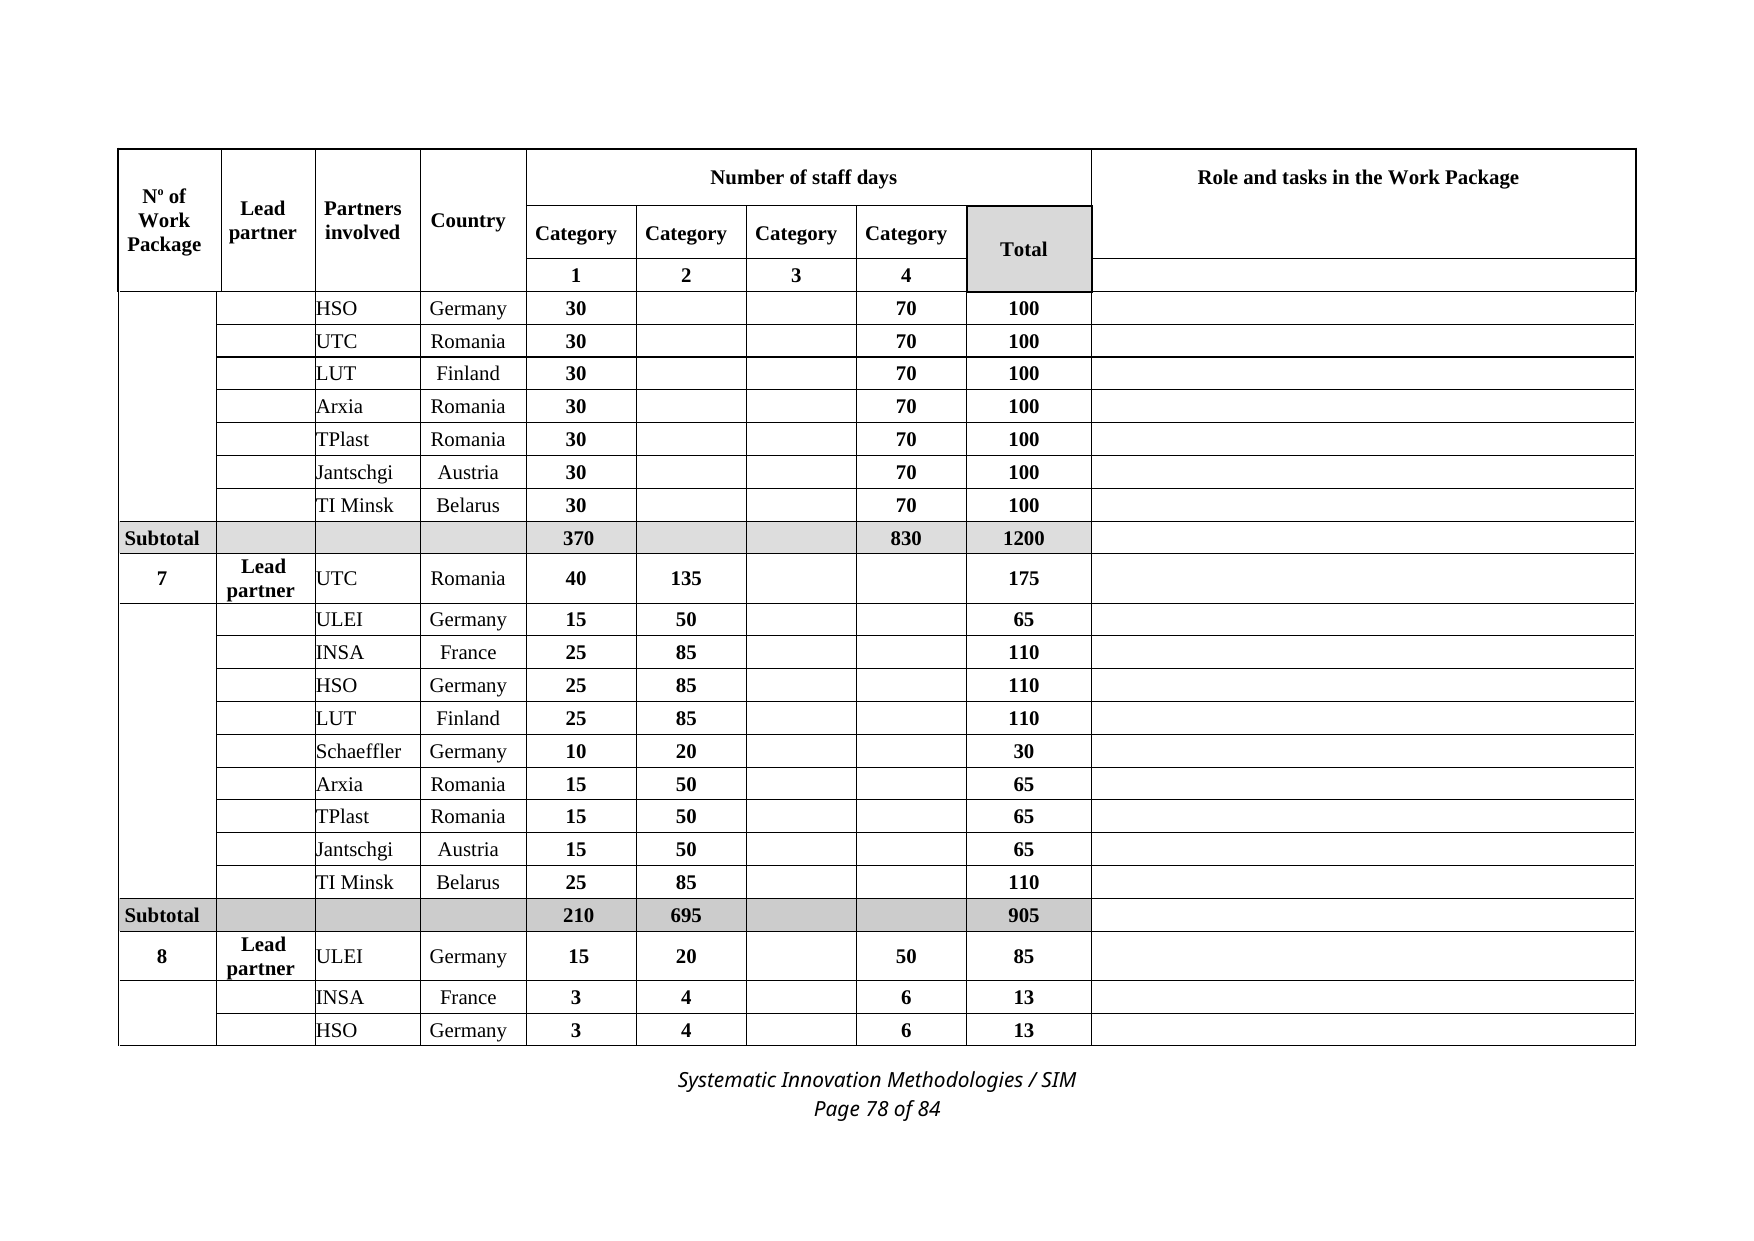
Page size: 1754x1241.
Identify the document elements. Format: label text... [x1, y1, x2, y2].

table_cell [1092, 980, 1635, 1013]
table_cell Jantschgi [316, 833, 420, 865]
table_cell Germany [421, 292, 526, 324]
table_cell 100 [967, 456, 1091, 488]
table_cell 30 [527, 456, 636, 488]
table_cell [857, 833, 966, 865]
table_cell [1092, 603, 1635, 635]
table_header No of Work Package [119, 150, 221, 291]
table_cell [1092, 553, 1635, 602]
table_cell [217, 456, 315, 488]
table_cell LUT [316, 358, 420, 389]
table_cell [217, 489, 315, 521]
table_cell [747, 981, 856, 1013]
table_cell 25 [527, 636, 636, 668]
table_cell 50 [637, 768, 746, 799]
table_cell 100 [967, 358, 1091, 389]
table_cell 85 [637, 636, 746, 668]
table_cell [637, 358, 746, 389]
table_cell [747, 292, 856, 324]
table_cell [1092, 521, 1635, 553]
table_cell 65 [967, 768, 1091, 799]
table_cell [217, 423, 315, 455]
table_cell [1092, 931, 1635, 980]
table_cell [747, 800, 856, 832]
table_cell France [421, 981, 526, 1013]
table_cell 85 [637, 702, 746, 734]
table_cell 15 [527, 604, 636, 635]
table_header Partners involved [316, 150, 420, 291]
table_cell Austria [421, 456, 526, 488]
table_cell 70 [857, 456, 966, 488]
table_cell [217, 636, 315, 668]
table_cell 10 [527, 735, 636, 767]
table_cell [1092, 898, 1635, 931]
table_cell 905 [967, 899, 1091, 931]
table_cell Arxia [316, 390, 420, 422]
table_header Role and tasks in the Work Package [1092, 150, 1635, 205]
table_cell Lead partner [217, 554, 315, 602]
table_cell Subtotal [119, 522, 216, 553]
table_cell 70 [857, 390, 966, 422]
table_cell [637, 489, 746, 521]
table_cell [857, 866, 966, 898]
table_cell 25 [527, 702, 636, 734]
table_cell Lead partner [217, 932, 315, 980]
table_cell 85 [637, 669, 746, 701]
table_cell 25 [527, 866, 636, 898]
table_cell [1092, 488, 1635, 521]
table_cell [637, 456, 746, 488]
table_cell [747, 702, 856, 734]
table_cell 15 [527, 800, 636, 832]
table_cell [316, 899, 420, 931]
table_cell [1092, 1013, 1635, 1045]
table_cell Austria [421, 833, 526, 865]
table_cell [217, 358, 315, 389]
table_cell [1093, 205, 1635, 258]
table_cell 3 [747, 259, 856, 291]
table_cell [857, 604, 966, 635]
table_cell [1092, 356, 1635, 389]
table_cell [217, 768, 315, 799]
table_cell 6 [857, 1014, 966, 1045]
table_cell HSO [316, 292, 420, 324]
table_cell [119, 981, 216, 1045]
table_cell [217, 522, 315, 553]
table_cell [747, 833, 856, 865]
table_cell 50 [637, 604, 746, 635]
table_cell [637, 325, 746, 356]
table_cell [747, 768, 856, 799]
table_cell 6 [857, 981, 966, 1013]
table_cell TI Minsk [316, 866, 420, 898]
table_cell [1092, 291, 1635, 324]
table_cell 100 [967, 423, 1091, 455]
table_cell [857, 768, 966, 799]
table_cell 30 [527, 390, 636, 422]
table_cell Germany [421, 735, 526, 767]
table_header Number of staff days [527, 150, 1091, 205]
table_cell Romania [421, 390, 526, 422]
table_cell 25 [527, 669, 636, 701]
table_cell ULEI [316, 604, 420, 635]
table_cell [1092, 865, 1635, 898]
table_cell 15 [527, 833, 636, 865]
table_cell [857, 702, 966, 734]
table_cell 110 [967, 702, 1091, 734]
table_cell Schaeffler [316, 735, 420, 767]
table_cell [217, 800, 315, 832]
table_cell [747, 423, 856, 455]
table_cell 13 [967, 981, 1091, 1013]
table_cell Jantschgi [316, 456, 420, 488]
table_cell LUT [316, 702, 420, 734]
table_cell HSO [316, 1014, 420, 1045]
table_cell [747, 1014, 856, 1045]
table_cell 100 [967, 390, 1091, 422]
table_cell 70 [857, 358, 966, 389]
table_cell Category [747, 206, 856, 258]
table_header Lead partner [222, 150, 315, 291]
table_cell 110 [967, 669, 1091, 701]
table_cell 70 [857, 292, 966, 324]
table_cell 8 [119, 932, 216, 980]
table_cell INSA [316, 981, 420, 1013]
table_cell Belarus [421, 489, 526, 521]
table_cell 30 [527, 292, 636, 324]
table_cell [747, 358, 856, 389]
table_cell 110 [967, 866, 1091, 898]
table_cell [857, 636, 966, 668]
table_cell 85 [637, 866, 746, 898]
table_cell 70 [857, 489, 966, 521]
table_cell 4 [857, 259, 966, 291]
table_cell 50 [637, 800, 746, 832]
table_cell [747, 866, 856, 898]
table_cell 50 [637, 833, 746, 865]
table_cell [217, 325, 315, 356]
table_cell [747, 325, 856, 356]
table_cell [119, 292, 216, 521]
table_cell [747, 456, 856, 488]
table_cell Romania [421, 800, 526, 832]
table_cell Romania [421, 423, 526, 455]
table_cell France [421, 636, 526, 668]
table_cell TPlast [316, 800, 420, 832]
table_cell [217, 833, 315, 865]
table_cell 40 [527, 554, 636, 602]
table_cell 3 [527, 981, 636, 1013]
table_cell [747, 604, 856, 635]
table_cell 1 [527, 259, 636, 291]
table_cell [217, 981, 315, 1013]
table_cell [217, 735, 315, 767]
table_cell 85 [967, 932, 1091, 980]
table_cell [857, 735, 966, 767]
table_cell [747, 489, 856, 521]
table_cell Romania [421, 768, 526, 799]
table_cell 65 [967, 800, 1091, 832]
table_cell [316, 522, 420, 553]
table_cell 15 [527, 932, 636, 980]
table_cell 65 [967, 833, 1091, 865]
table_cell Category [857, 206, 966, 258]
table_cell 1200 [967, 522, 1091, 553]
table_cell UTC [316, 554, 420, 602]
table_cell 370 [527, 522, 636, 553]
table_cell 110 [967, 636, 1091, 668]
table_cell 30 [527, 358, 636, 389]
table_cell 70 [857, 423, 966, 455]
table_cell 30 [527, 325, 636, 356]
table_cell [1092, 832, 1635, 865]
table_cell TPlast [316, 423, 420, 455]
table_cell Germany [421, 604, 526, 635]
table_cell 65 [967, 604, 1091, 635]
table_cell 100 [967, 325, 1091, 356]
table_cell [1092, 767, 1635, 799]
table_cell [1092, 734, 1635, 767]
table_cell [1092, 422, 1635, 455]
table_cell 20 [637, 932, 746, 980]
table_cell [217, 899, 315, 931]
table_cell [747, 669, 856, 701]
table_cell [637, 522, 746, 553]
table_cell HSO [316, 669, 420, 701]
table_cell [747, 735, 856, 767]
table_cell [217, 669, 315, 701]
table_cell 30 [527, 423, 636, 455]
table_cell 175 [967, 554, 1091, 602]
table_cell 4 [637, 1014, 746, 1045]
table_cell Subtotal [119, 899, 216, 931]
table_cell [217, 702, 315, 734]
table_cell 4 [637, 981, 746, 1013]
table_cell ULEI [316, 932, 420, 980]
table_cell Total [968, 207, 1091, 291]
table_cell [857, 669, 966, 701]
table_cell Romania [421, 554, 526, 602]
table_cell [421, 899, 526, 931]
table_cell Belarus [421, 866, 526, 898]
table_cell [1092, 668, 1635, 701]
table_cell [1092, 389, 1635, 422]
table_cell [217, 1014, 315, 1045]
table_cell Finland [421, 358, 526, 389]
table_cell [747, 390, 856, 422]
table_cell UTC [316, 325, 420, 356]
table_cell [747, 554, 856, 602]
table_cell Romania [421, 325, 526, 356]
table_cell 30 [967, 735, 1091, 767]
table_cell 210 [527, 899, 636, 931]
table_cell [747, 522, 856, 553]
table_cell [217, 390, 315, 422]
table_cell 70 [857, 325, 966, 356]
table_cell 15 [527, 768, 636, 799]
table_cell 7 [119, 554, 216, 602]
table_cell Arxia [316, 768, 420, 799]
table_cell 695 [637, 899, 746, 931]
table_cell [857, 800, 966, 832]
table_cell 20 [637, 735, 746, 767]
table_cell [1092, 635, 1635, 668]
table_cell [217, 866, 315, 898]
table_cell Category [527, 206, 636, 258]
table_cell [747, 932, 856, 980]
table_cell [1092, 701, 1635, 734]
table_cell [1092, 455, 1635, 488]
table_cell [747, 899, 856, 931]
table_cell [637, 390, 746, 422]
table_cell 100 [967, 293, 1091, 324]
table_cell 135 [637, 554, 746, 602]
table_cell Finland [421, 702, 526, 734]
table_cell 100 [967, 489, 1091, 521]
table_cell 30 [527, 489, 636, 521]
table_cell 3 [527, 1014, 636, 1045]
table_cell [1092, 799, 1635, 832]
table_cell [637, 292, 746, 324]
table_cell 50 [857, 932, 966, 980]
table_cell [857, 554, 966, 602]
table_cell Germany [421, 932, 526, 980]
table_cell 13 [967, 1014, 1091, 1045]
table_cell [421, 522, 526, 553]
table_cell [857, 899, 966, 931]
table_cell [747, 636, 856, 668]
table_cell TI Minsk [316, 489, 420, 521]
table_cell [637, 423, 746, 455]
table_cell 2 [637, 259, 746, 291]
table_cell 830 [857, 522, 966, 553]
table_cell Germany [421, 1014, 526, 1045]
table_header Country [421, 150, 526, 291]
table_cell [217, 604, 315, 635]
table_cell [1093, 259, 1635, 291]
table_cell [1092, 324, 1635, 356]
table_cell [217, 292, 315, 324]
table_cell Category [637, 206, 746, 258]
table_cell Germany [421, 669, 526, 701]
table_cell INSA [316, 636, 420, 668]
table_cell [119, 604, 216, 898]
